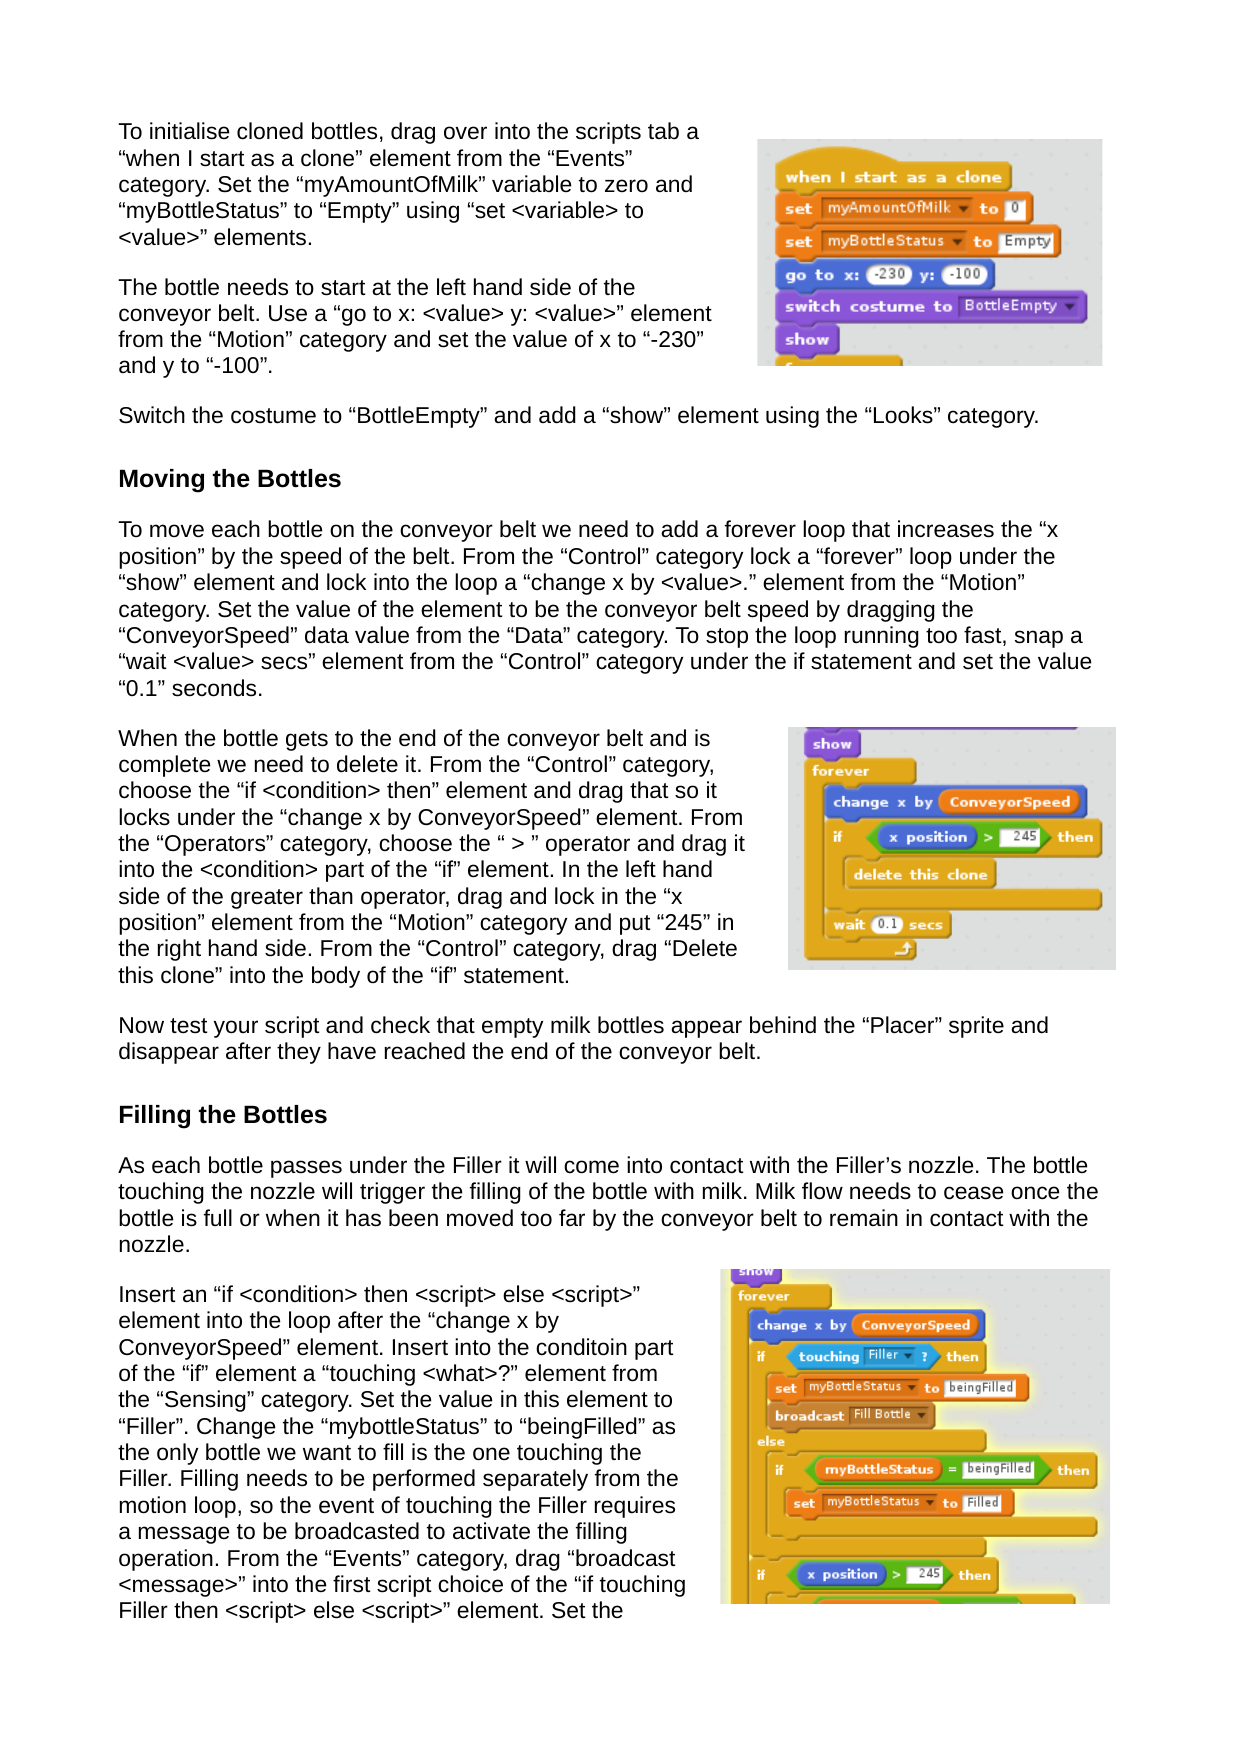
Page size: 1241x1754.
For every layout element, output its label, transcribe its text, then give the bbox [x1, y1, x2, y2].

text Now test your script and check that empty milk bottles appear behind the “Placer” sprite and disappear after they have reached the end of the conveyor belt. [118, 1012, 1122, 1064]
text Insert an “if <condition> then <script> else <script>” element into the loop after the “change x by ConveyorSpeed” element. Insert into the conditoin part of the “if” element a “touching <what>?” element from the “Sensing” category. Set the value in this element to “Filler”. Change the “mybottleStatus” to “beingFilled” as the only bottle we want to fill is the one touching the Filler. Filling needs to be performed separately from the motion loop, so the event of touching the Filler requires a message to be broadcasted to activate the filling operation. From the “Events” category, drag “broadcast <message>” into the first script choice of the “if touching Filler then <script> else <script>” element. Set the [118, 1281, 1122, 1623]
text When the bottle gets to the end of the conveyor belt and is complete we need to delete it. From the “Control” category, choose the “if <condition> then” element and drag that so it locks under the “change x by ConveyorSpeed” element. From the “Operators” category, choose the “ > ” operator and drag it into the <condition> part of the “if” element. In the left hand side of the greater than operator, drag and lock in the “x position” element from the “Motion” category and put “245” in the right hand side. From the “Control” category, drag “Delete this clone” into the body of the “if” statement. [118, 724, 1122, 988]
text To initialise cloned bottles, drag over into the scripts tab a “when I start as a clone” element from the “Events” category. Set the “myAmountOfMilk” variable to zero and “myBottleStatus” to “Empty” using “set <variable> to <value>” elements. [118, 118, 1122, 250]
subtitle Moving the Bottles [118, 464, 1122, 493]
text To move each bottle on the conveyor belt we need to add a forever loop that increases the “x position” by the speed of the belt. From the “Control” category lock a “forever” loop under the “show” element and lock into the loop a “change x by <value>.” element from the “Motion” category. Set the value of the element to be the conveyor belt speed by dragging the “ConveyorSpeed” data value from the “Data” category. To stop the loop running too fast, snap a “wait <value> secs” element from the “Control” category under the if statement and set the value “0.1” seconds. [118, 516, 1122, 701]
text Switch the costume to “BottleEmpty” and add a “show” element using the “Looks” category. [118, 402, 1122, 429]
picture [720, 1269, 1111, 1604]
subtitle Filling the Bottles [118, 1100, 1122, 1128]
text As each bottle passes under the Filler it will come into contact with the Filler’s nozzle. The bottle touching the nozzle will trigger the filling of the bottle with milk. Milk flow needs to cease once the bottle is full or when it has been moved too far by the conveyor belt to remain in contact with the nozzle. [118, 1152, 1122, 1257]
picture [757, 139, 1103, 366]
picture [788, 727, 1116, 970]
text The bottle needs to start at the left hand side of the conveyor belt. Use a “go to x: <value> y: <value>” element from the “Motion” category and set the value of x to “-230” and y to “-100”. [118, 273, 1122, 379]
